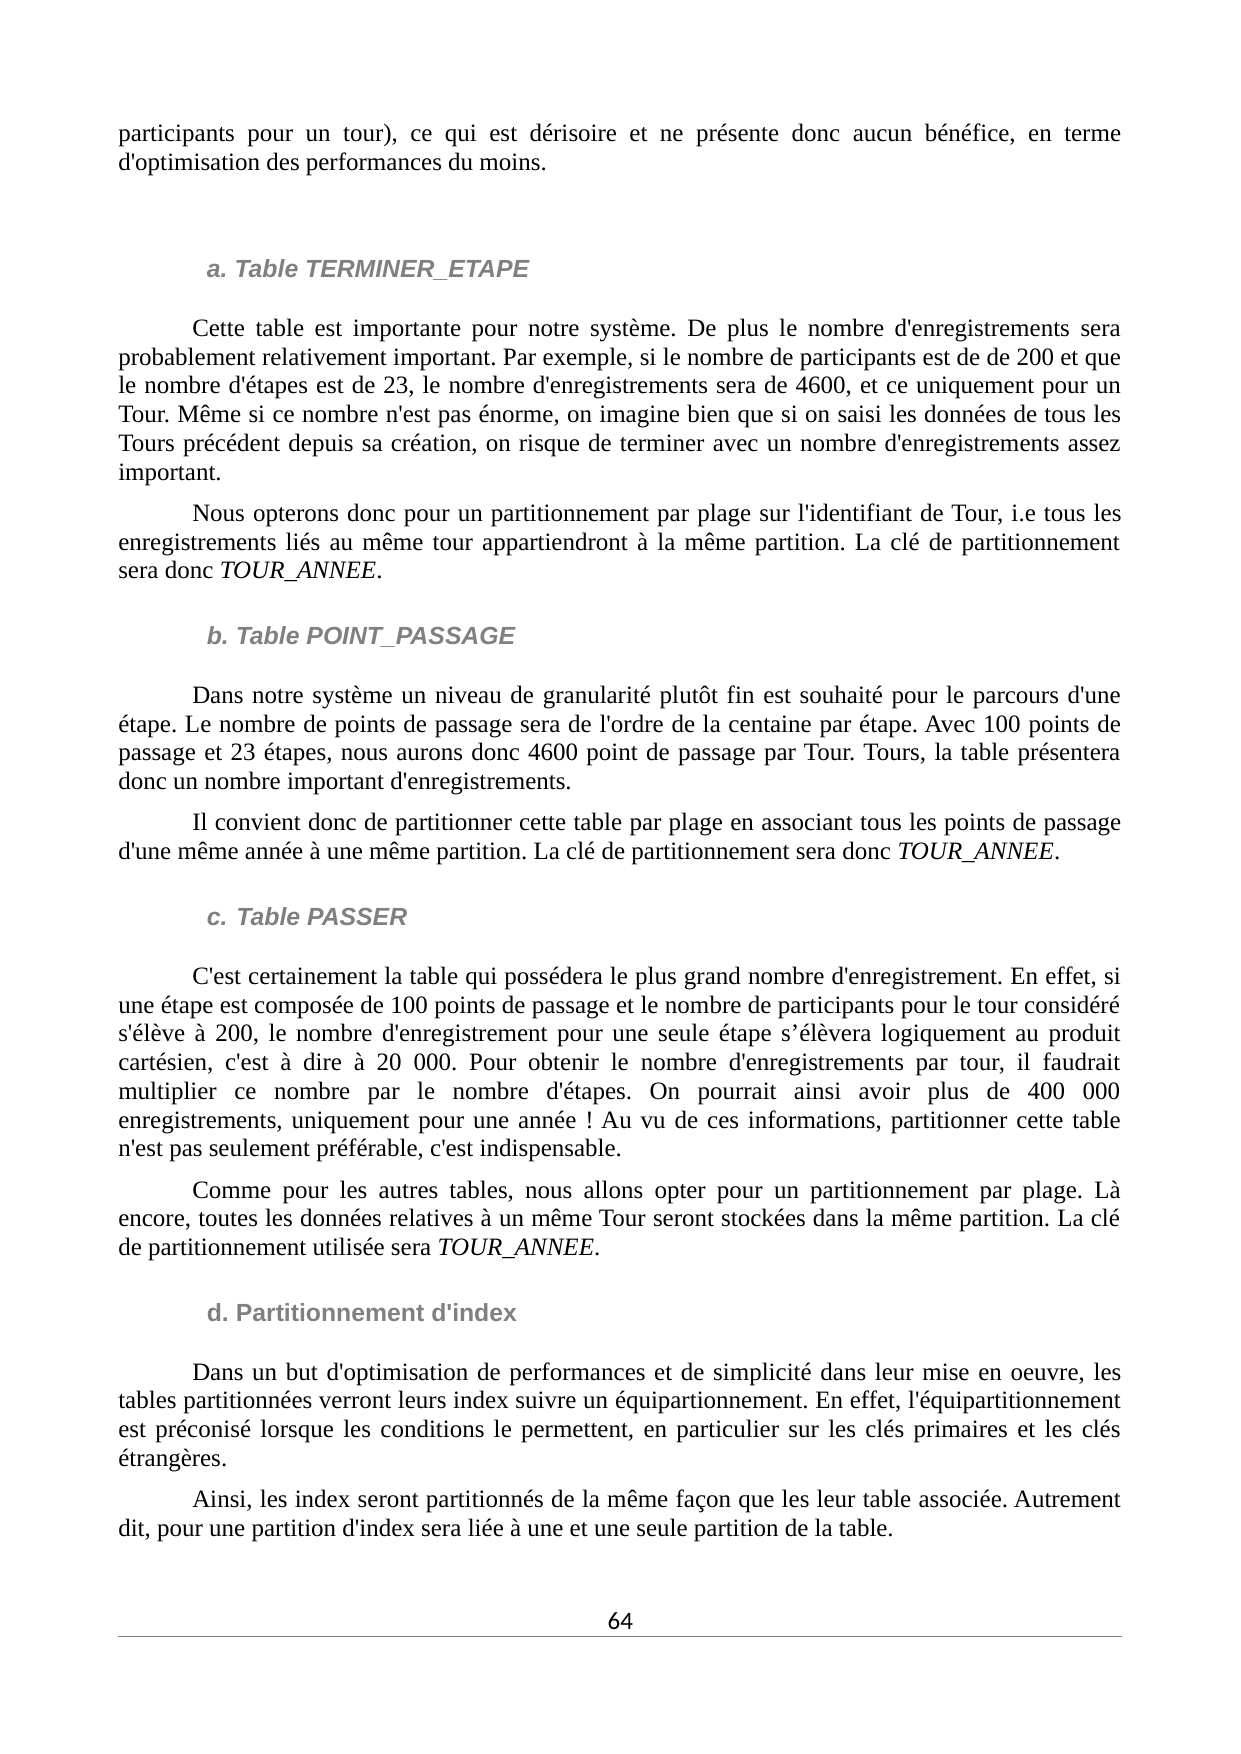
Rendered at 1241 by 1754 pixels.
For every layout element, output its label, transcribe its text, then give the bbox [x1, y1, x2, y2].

subtitle Table TERMINER_ETAPE [207, 254, 1122, 283]
text Ainsi, les index seront partitionnés de la même façon que les leur table associée. Autrement dit, pour une partition d'index sera liée à une et une seule partition de la table. [118, 1484, 1122, 1542]
text Comme pour les autres tables, nous allons opter pour un partitionnement par plage. Là encore, toutes les données relatives à un même Tour seront stockées dans la même partition. La clé de partitionnement utilisée sera TOUR_ANNEE. [118, 1175, 1122, 1261]
text participants pour un tour), ce qui est dérisoire et ne présente donc aucun bénéfice, en terme d'optimisation des performances du moins. [118, 118, 1122, 176]
text Dans un but d'optimisation de performances et de simplicité dans leur mise en oeuvre, les tables partitionnées verront leurs index suivre un équipartionnement. En effet, l'équipartitionnement est préconisé lorsque les conditions le permettent, en particulier sur les clés primaires et les clés étrangères. [118, 1357, 1122, 1472]
text Dans notre système un niveau de granularité plutôt fin est souhaité pour le parcours d'une étape. Le nombre de points de passage sera de l'ordre de la centaine par étape. Avec 100 points de passage et 23 étapes, nous aurons donc 4600 point de passage par Tour. Tours, la table présentera donc un nombre important d'enregistrements. [118, 680, 1122, 795]
text Nous opterons donc pour un partitionnement par plage sur l'identifiant de Tour, i.e tous les enregistrements liés au même tour appartiendront à la même partition. La clé de partitionnement sera donc TOUR_ANNEE. [118, 498, 1122, 584]
subtitle Table PASSER [207, 902, 1122, 931]
text Il convient donc de partitionner cette table par plage en associant tous les points de passage d'une même année à une même partition. La clé de partitionnement sera donc TOUR_ANNEE. [118, 807, 1122, 865]
subtitle Partitionnement d'index [207, 1298, 1122, 1327]
text Cette table est importante pour notre système. De plus le nombre d'enregistrements sera probablement relativement important. Par exemple, si le nombre de participants est de de 200 et que le nombre d'étapes est de 23, le nombre d'enregistrements sera de 4600, et ce uniquement pour un Tour. Même si ce nombre n'est pas énorme, on imagine bien que si on saisi les données de tous les Tours précédent depuis sa création, on risque de terminer avec un nombre d'enregistrements assez important. [118, 313, 1122, 485]
subtitle Table POINT_PASSAGE [207, 621, 1122, 650]
text C'est certainement la table qui possédera le plus grand nombre d'enregistrement. En effet, si une étape est composée de 100 points de passage et le nombre de participants pour le tour considéré s'élève à 200, le nombre d'enregistrement pour une seule étape s’élèvera logiquement au produit cartésien, c'est à dire à 20 000. Pour obtenir le nombre d'enregistrements par tour, il faudrait multiplier ce nombre par le nombre d'étapes. On pourrait ainsi avoir plus de 400 000 enregistrements, uniquement pour une année ! Au vu de ces informations, partitionner cette table n'est pas seulement préférable, c'est indispensable. [118, 961, 1122, 1162]
